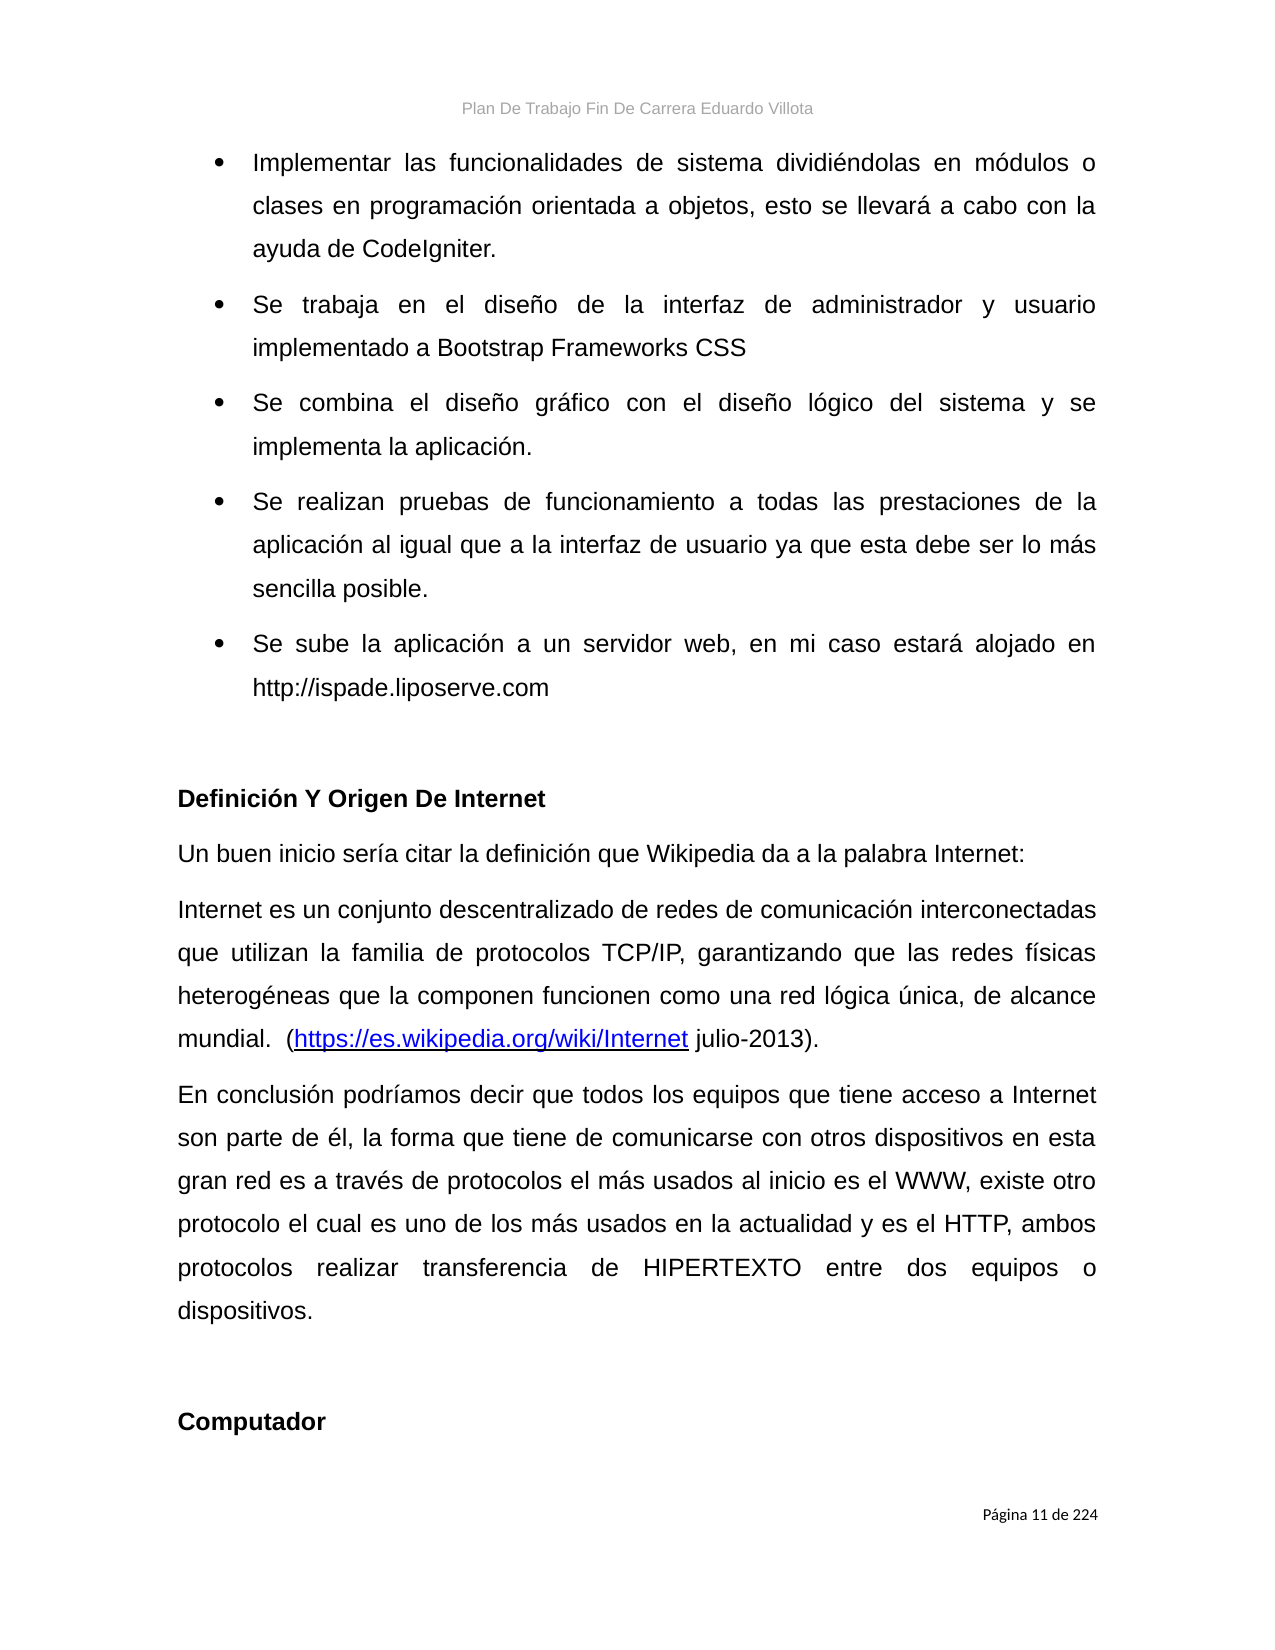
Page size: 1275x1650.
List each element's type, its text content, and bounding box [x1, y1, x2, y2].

text Computador [177, 1407, 1098, 1436]
text En conclusión podríamos decir que todos los equipos que tiene acceso a Internet son parte de él, la forma que tiene de comunicarse con otros dispositivos en esta gran red es a través de protocolos el más usados al inicio es el WWW, existe otro protocolo el cual es uno de los más usados en la actualidad y es el HTTP, ambos protocolos realizar transferencia de HIPERTEXTO entre dos equipos o dispositivos. [177, 1080, 1098, 1324]
text Un buen inicio sería citar la definición que Wikipedia da a la palabra Internet: [177, 839, 1098, 868]
list Se trabaja en el diseño de la interfaz de administrador y usuario implementado a Bootstrap Frameworks CSS [215, 289, 1098, 362]
text Definición Y Origen De Internet [177, 784, 1098, 812]
list Implementar las funcionalidades de sistema dividiéndolas en módulos o clases en programación orientada a objetos, esto se llevará a cabo con la ayuda de CodeIgniter. [215, 148, 1098, 263]
text Internet es un conjunto descentralizado de redes de comunicación interconectadas que utilizan la familia de protocolos TCP/IP, garantizando que las redes físicas heterogéneas que la componen funcionen como una red lógica única, de alcance mundial. (https://es.wikipedia.org/wiki/Internet julio-2013). [177, 895, 1098, 1053]
list Se realizan pruebas de funcionamiento a todas las prestaciones de la aplicación al igual que a la interfaz de usuario ya que esta debe ser lo más sencilla posible. [215, 487, 1098, 602]
list Se sube la aplicación a un servidor web, en mi caso estará alojado en http://ispade.liposerve.com [215, 629, 1098, 701]
list Se combina el diseño gráfico con el diseño lógico del sistema y se implementa la aplicación. [215, 388, 1098, 460]
